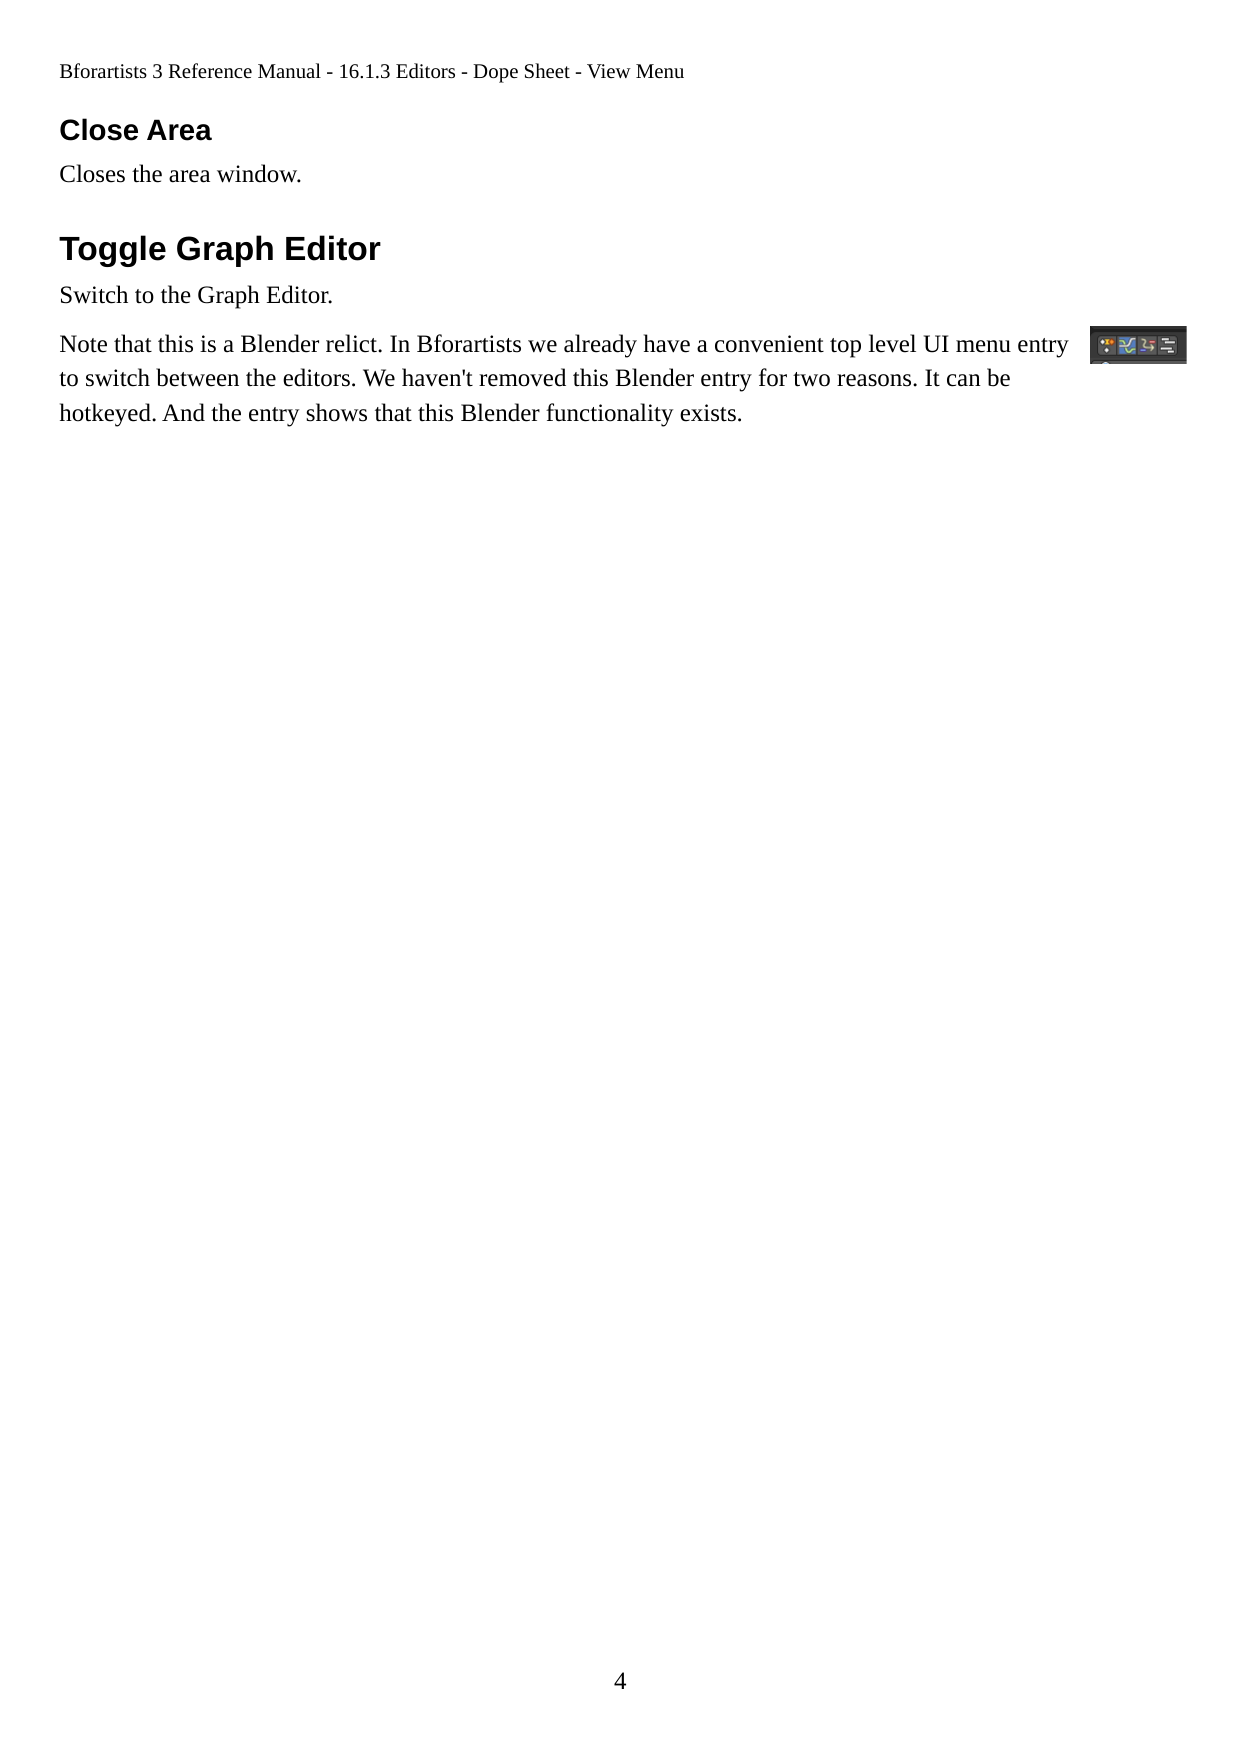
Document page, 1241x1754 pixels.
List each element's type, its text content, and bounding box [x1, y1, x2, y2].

text Note that this is a Blender relict. In Bforartists we already have a convenient top level UI menu entry to switch between the editors. We haven't removed this Blender entry for two reasons. It can be hotkeyed. And the entry shows that this Blender functionality exists. [59, 329, 1181, 427]
text Closes the area window. [59, 159, 1181, 188]
text Switch to the Graph Editor. [59, 280, 1181, 309]
picture [1090, 326, 1187, 364]
subtitle Close Area [59, 113, 1181, 146]
subtitle Toggle Graph Editor [59, 229, 1181, 267]
